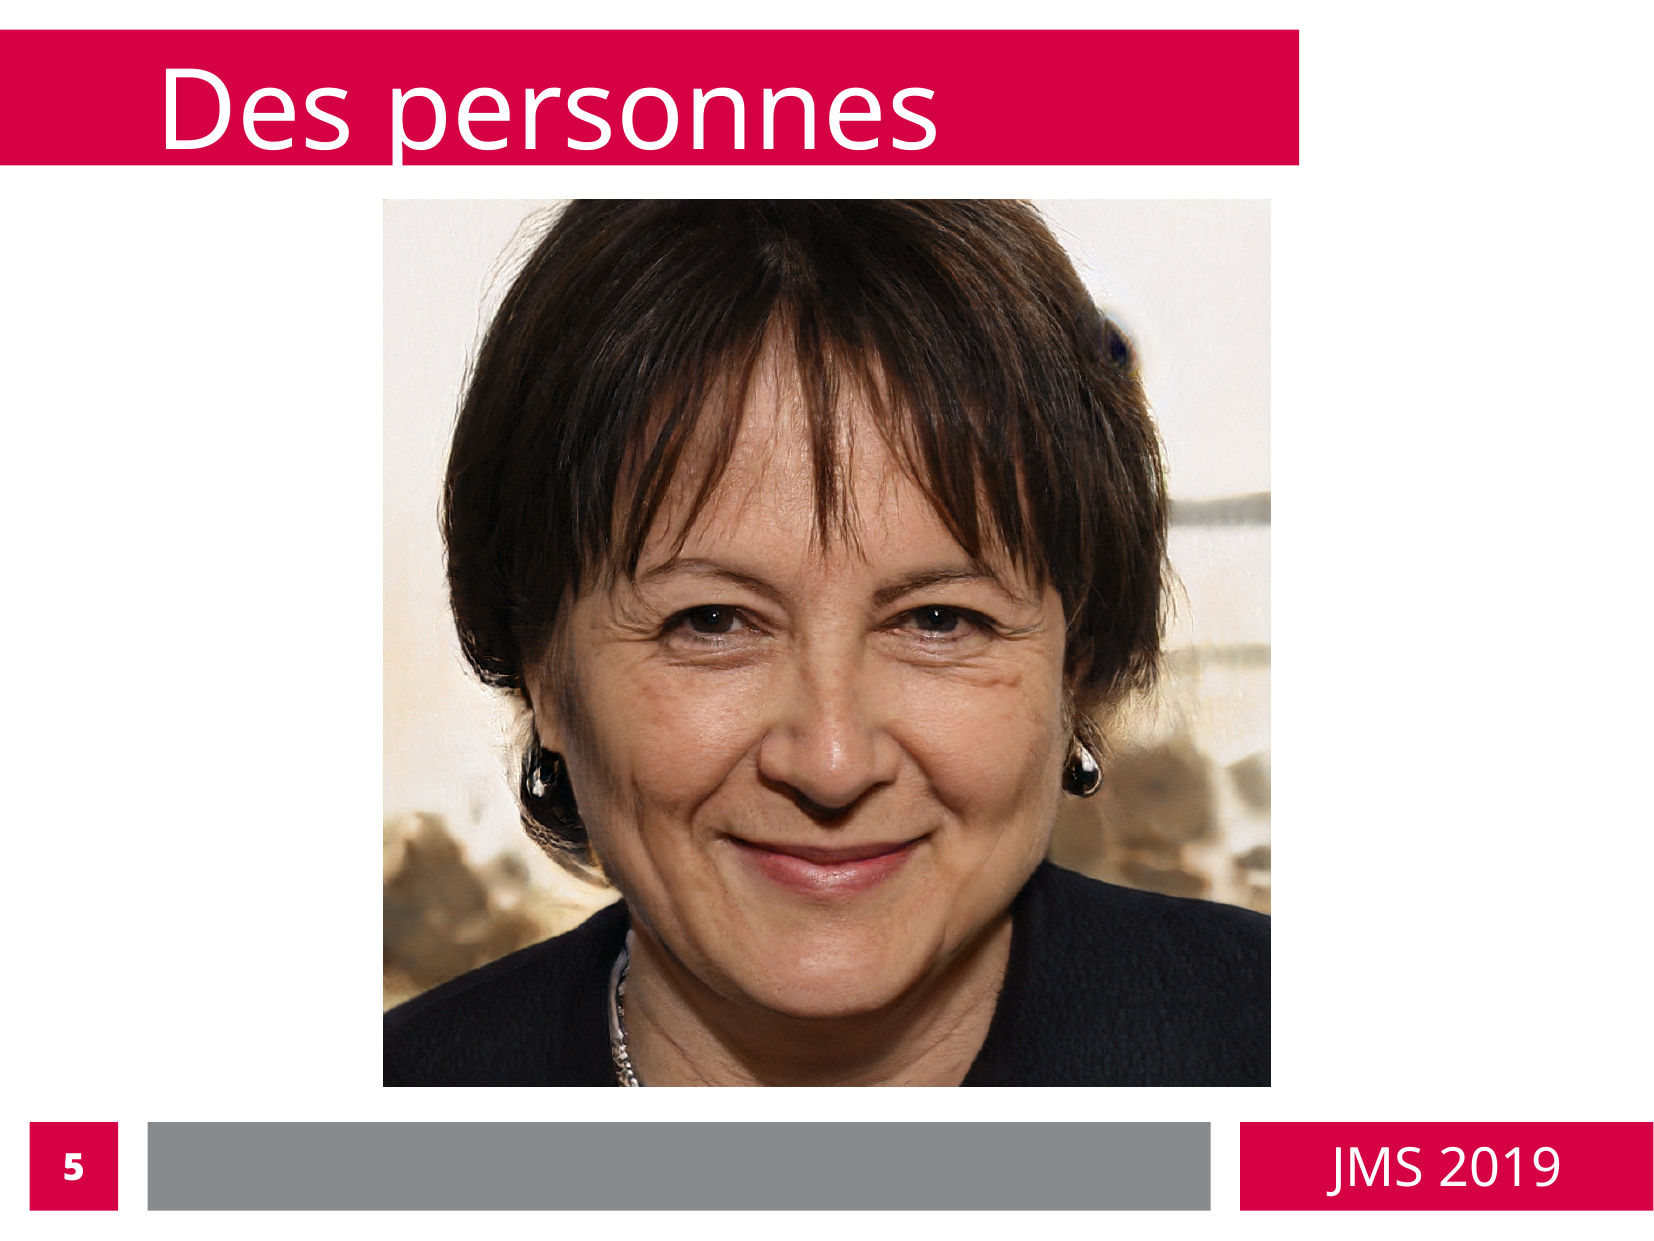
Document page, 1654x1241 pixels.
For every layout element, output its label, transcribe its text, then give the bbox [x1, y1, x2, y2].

title Des personnes [0, 29, 1229, 178]
picture [383, 199, 1271, 1087]
